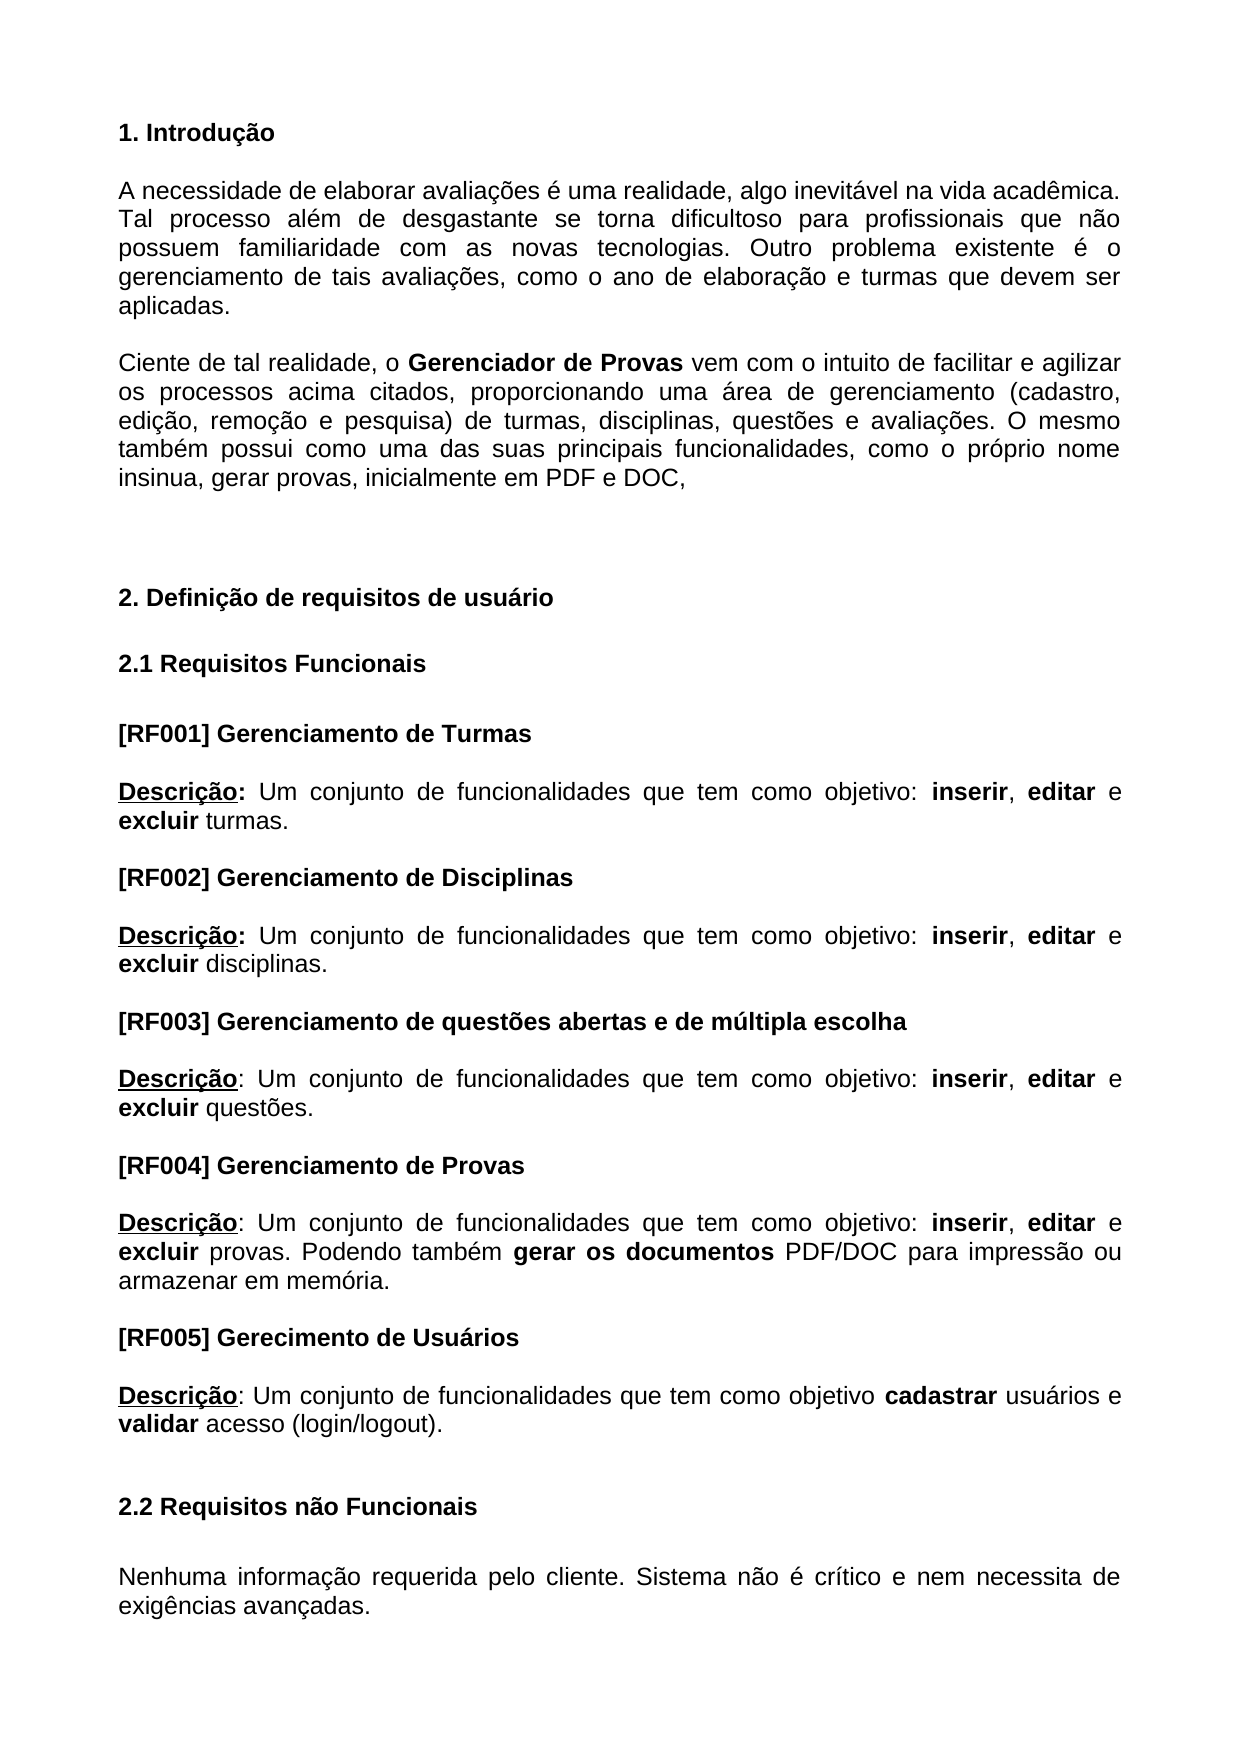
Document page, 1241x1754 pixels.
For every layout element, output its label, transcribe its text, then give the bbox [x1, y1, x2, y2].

text A necessidade de elaborar avaliações é uma realidade, algo inevitável na vida acadêmica. Tal processo além de desgastante se torna dificultoso para profissionais que não possuem familiaridade com as novas tecnologias. Outro problema existente é o gerenciamento de tais avaliações, como o ano de elaboração e turmas que devem ser aplicadas. [118, 176, 1122, 319]
text [RF004] Gerenciamento de Provas [118, 1151, 1122, 1179]
text Descrição: Um conjunto de funcionalidades que tem como objetivo cadastrar usuários e validar acesso (login/logout). [118, 1381, 1122, 1438]
text 2. Definição de requisitos de usuário [118, 583, 1122, 612]
text [RF002] Gerenciamento de Disciplinas [118, 863, 1122, 892]
text Descrição: Um conjunto de funcionalidades que tem como objetivo: inserir, editar e excluir disciplinas. [118, 921, 1122, 978]
list 2.2 Requisitos não Funcionais [81, 1492, 1122, 1521]
text 1. Introdução [118, 118, 1122, 147]
text Ciente de tal realidade, o Gerenciador de Provas vem com o intuito de facilitar e agilizar os processos acima citados, proporcionando uma área de gerenciamento (cadastro, edição, remoção e pesquisa) de turmas, disciplinas, questões e avaliações. O mesmo também possui como uma das suas principais funcionalidades, como o próprio nome insinua, gerar provas, inicialmente em PDF e DOC, [118, 348, 1122, 492]
text Descrição: Um conjunto de funcionalidades que tem como objetivo: inserir, editar e excluir provas. Podendo também gerar os documentos PDF/DOC para impressão ou armazenar em memória. [118, 1208, 1122, 1294]
text Descrição: Um conjunto de funcionalidades que tem como objetivo: inserir, editar e excluir questões. [118, 1064, 1122, 1122]
text [RF001] Gerenciamento de Turmas [118, 719, 1122, 748]
text Nenhuma informação requerida pelo cliente. Sistema não é crítico e nem necessita de exigências avançadas. [118, 1562, 1122, 1619]
text [RF003] Gerenciamento de questões abertas e de múltipla escolha [118, 1007, 1122, 1036]
text [RF005] Gerecimento de Usuários [118, 1323, 1122, 1352]
text Descrição: Um conjunto de funcionalidades que tem como objetivo: inserir, editar e excluir turmas. [118, 777, 1122, 834]
text 2.1 Requisitos Funcionais [118, 649, 1122, 707]
